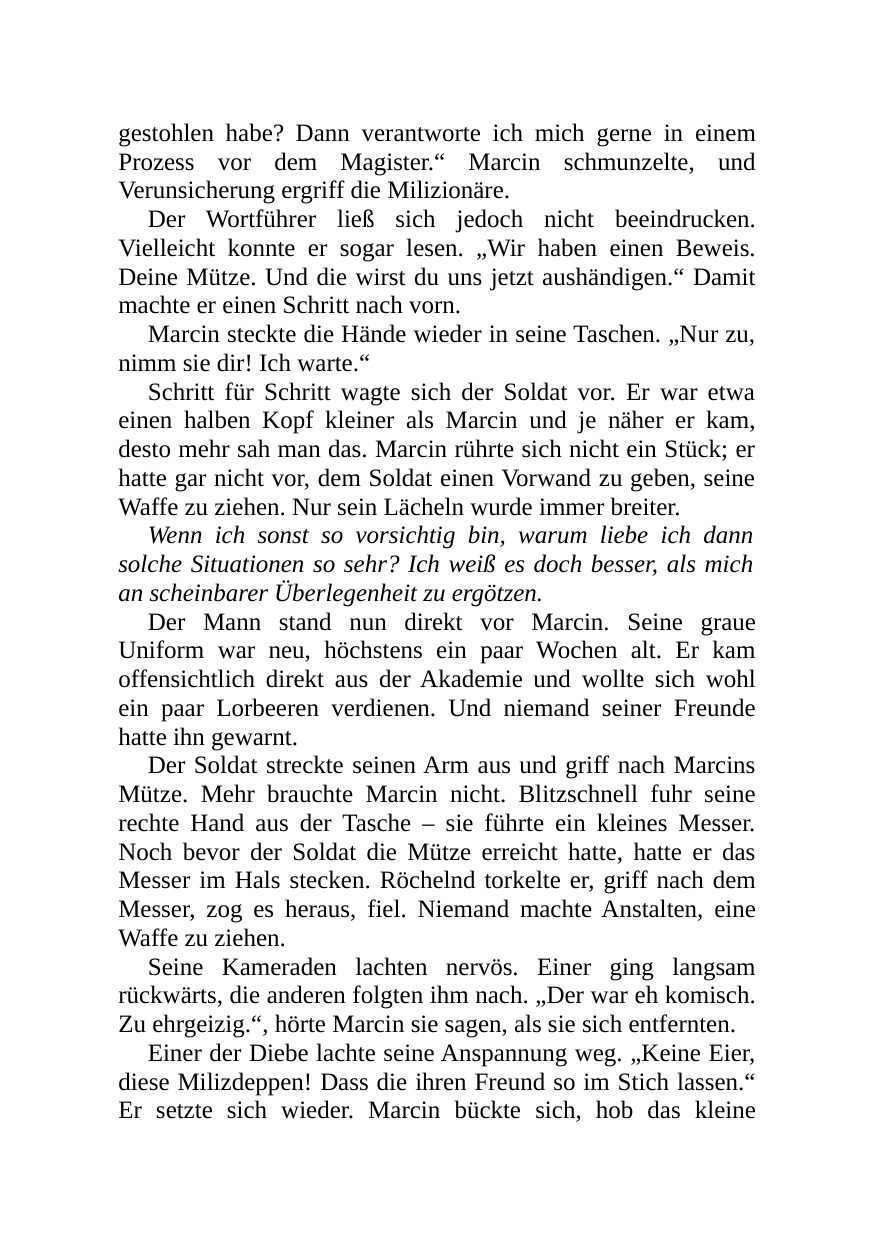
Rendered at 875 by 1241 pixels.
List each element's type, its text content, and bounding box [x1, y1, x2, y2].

text Einer der Diebe lachte seine Anspannung weg. „Keine Eier, diese Milizdeppen! Dass die ihren Freund so im Stich lassen.“ Er setzte sich wieder. Marcin bückte sich, hob das kleine [118, 1038, 756, 1124]
text Der Soldat streckte seinen Arm aus und griff nach Marcins Mütze. Mehr brauchte Marcin nicht. Blitzschnell fuhr seine rechte Hand aus der Tasche – sie führte ein kleines Messer. Noch bevor der Soldat die Mütze erreicht hatte, hatte er das Messer im Hals stecken. Röchelnd torkelte er, griff nach dem Messer, zog es heraus, fiel. Niemand machte Anstalten, eine Waffe zu ziehen. [118, 751, 756, 952]
text Marcin steckte die Hände wieder in seine Taschen. „Nur zu, nimm sie dir! Ich warte.“ [118, 319, 756, 377]
text gestohlen habe? Dann verantworte ich mich gerne in einem Prozess vor dem Magister.“ Marcin schmunzelte, und Verunsicherung ergriff die Milizionäre. [118, 118, 756, 204]
text Seine Kameraden lachten nervös. Einer ging langsam rückwärts, die anderen folgten ihm nach. „Der war eh komisch. Zu ehrgeizig.“, hörte Marcin sie sagen, als sie sich entfernten. [118, 952, 756, 1038]
text Der Mann stand nun direkt vor Marcin. Seine graue Uniform war neu, höchstens ein paar Wochen alt. Er kam offensichtlich direkt aus der Akademie und wollte sich wohl ein paar Lorbeeren verdienen. Und niemand seiner Freunde hatte ihn gewarnt. [118, 607, 756, 751]
text Schritt für Schritt wagte sich der Soldat vor. Er war etwa einen halben Kopf kleiner als Marcin und je näher er kam, desto mehr sah man das. Marcin rührte sich nicht ein Stück; er hatte gar nicht vor, dem Soldat einen Vorwand zu geben, seine Waffe zu ziehen. Nur sein Lächeln wurde immer breiter. [118, 377, 756, 521]
text Wenn ich sonst so vorsichtig bin, warum liebe ich dann solche Situationen so sehr? Ich weiß es doch besser, als mich an scheinbarer Überlegenheit zu ergötzen. [118, 521, 756, 607]
text Der Wortführer ließ sich jedoch nicht beeindrucken. Vielleicht konnte er sogar lesen. „Wir haben einen Beweis. Deine Mütze. Und die wirst du uns jetzt aushändigen.“ Damit machte er einen Schritt nach vorn. [118, 204, 756, 319]
